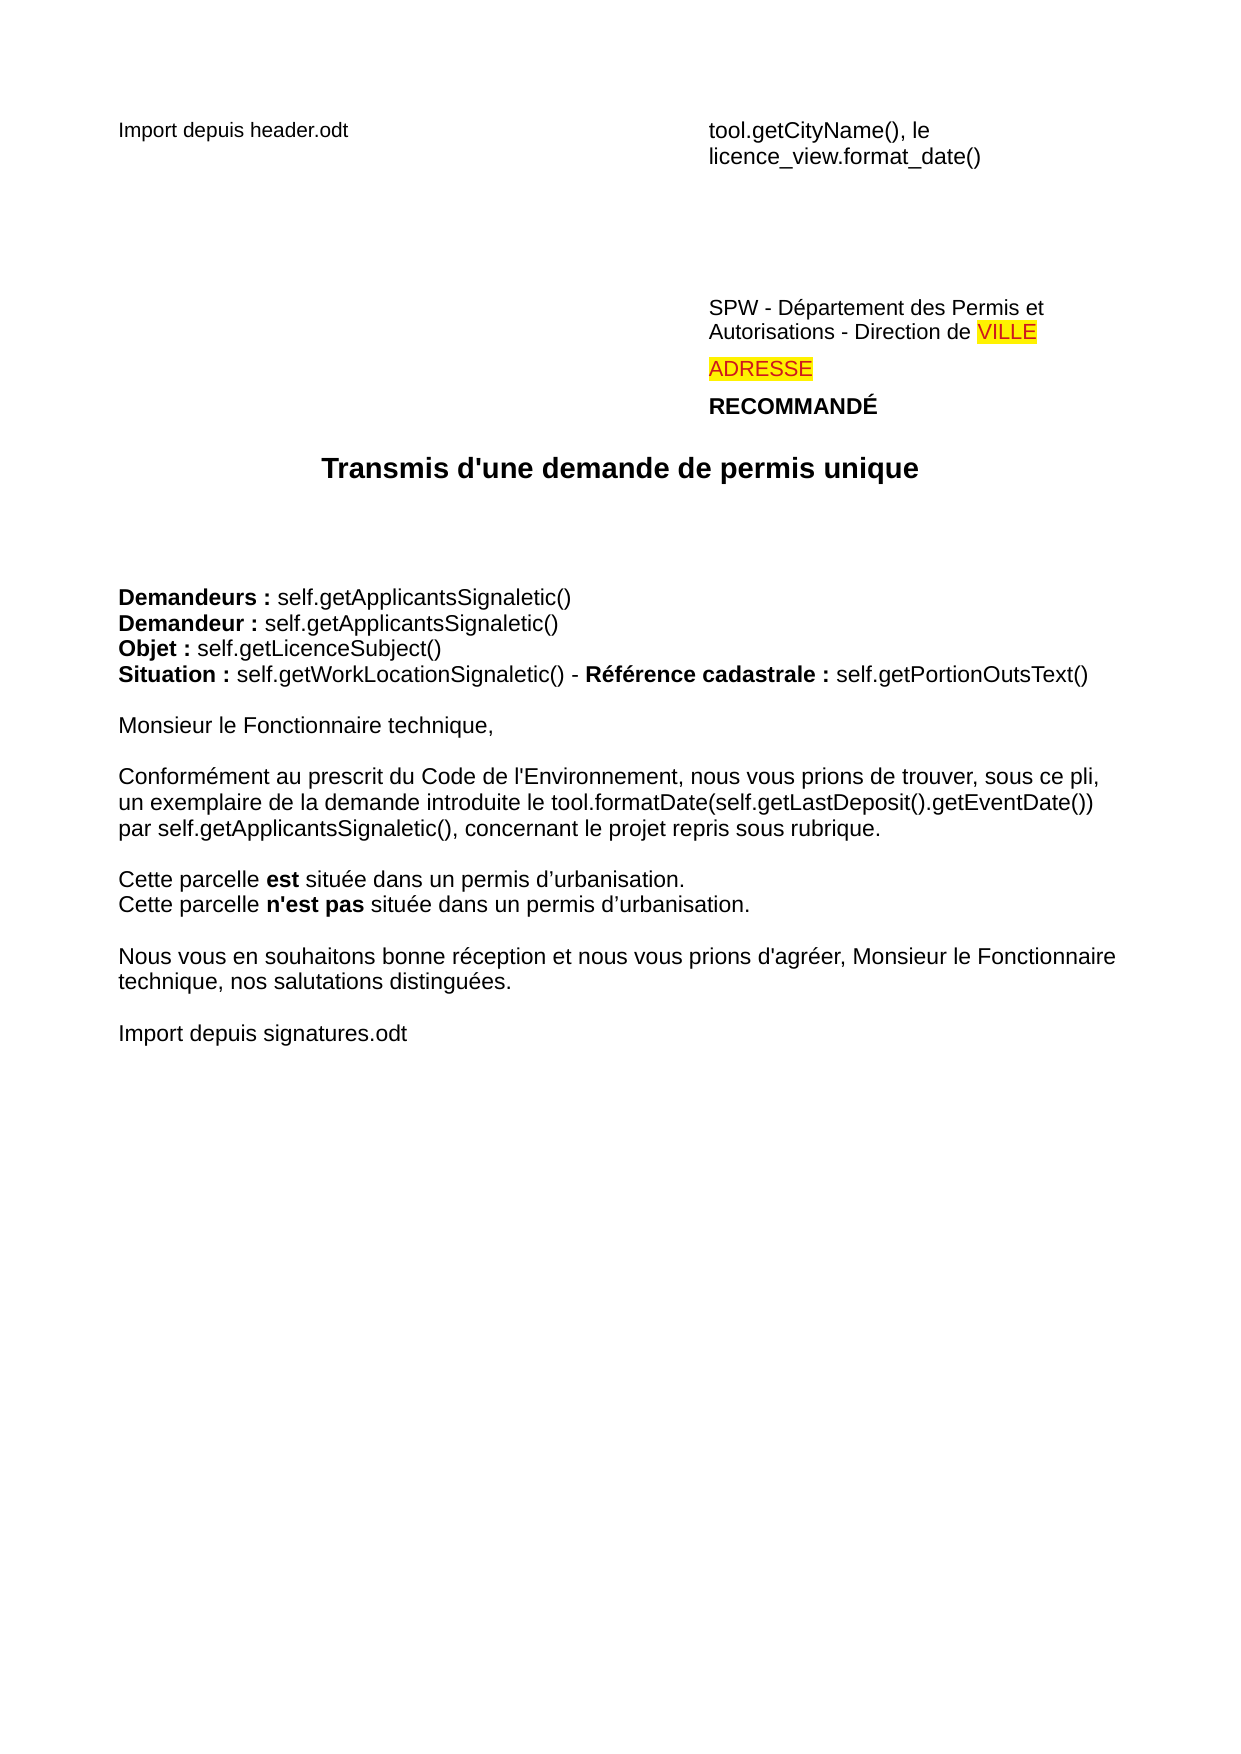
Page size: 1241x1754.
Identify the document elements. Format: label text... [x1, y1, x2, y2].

text Cette parcelle est située dans un permis d’urbanisation. [118, 866, 1122, 892]
text Monsieur le Fonctionnaire technique, [118, 713, 1122, 738]
text Nous vous en souhaitons bonne réception et nous vous prions d'agréer, Monsieur le Fonctionnaire technique, nos salutations distinguées. [118, 943, 1122, 994]
table_header tool.getCityName(), le licence_view.format_date() SPW - Département des Permis et Autorisations - Direction de VILLE ADRESSE RECOMMANDÉ [709, 118, 1123, 419]
text Import depuis signatures.odt [118, 1020, 1122, 1046]
text Objet : self.getLicenceSubject() [118, 636, 1122, 661]
title Transmis d'une demande de permis unique [118, 452, 1122, 484]
table_header Import depuis header.odt [118, 118, 708, 419]
text Cette parcelle n'est pas située dans un permis d’urbanisation. [118, 892, 1122, 918]
text Situation : self.getWorkLocationSignaletic() - Référence cadastrale : self.getPortionOutsText() [118, 661, 1122, 687]
text Demandeur : self.getApplicantsSignaletic() [118, 610, 1122, 636]
text Demandeurs : self.getApplicantsSignaletic() [118, 584, 1122, 610]
text Conformément au prescrit du Code de l'Environnement, nous vous prions de trouver, sous ce pli, un exemplaire de la demande introduite le tool.formatDate(self.getLastDeposit().getEventDate()) par self.getApplicantsSignaletic(), concernant le projet repris sous rubrique. [118, 764, 1122, 841]
